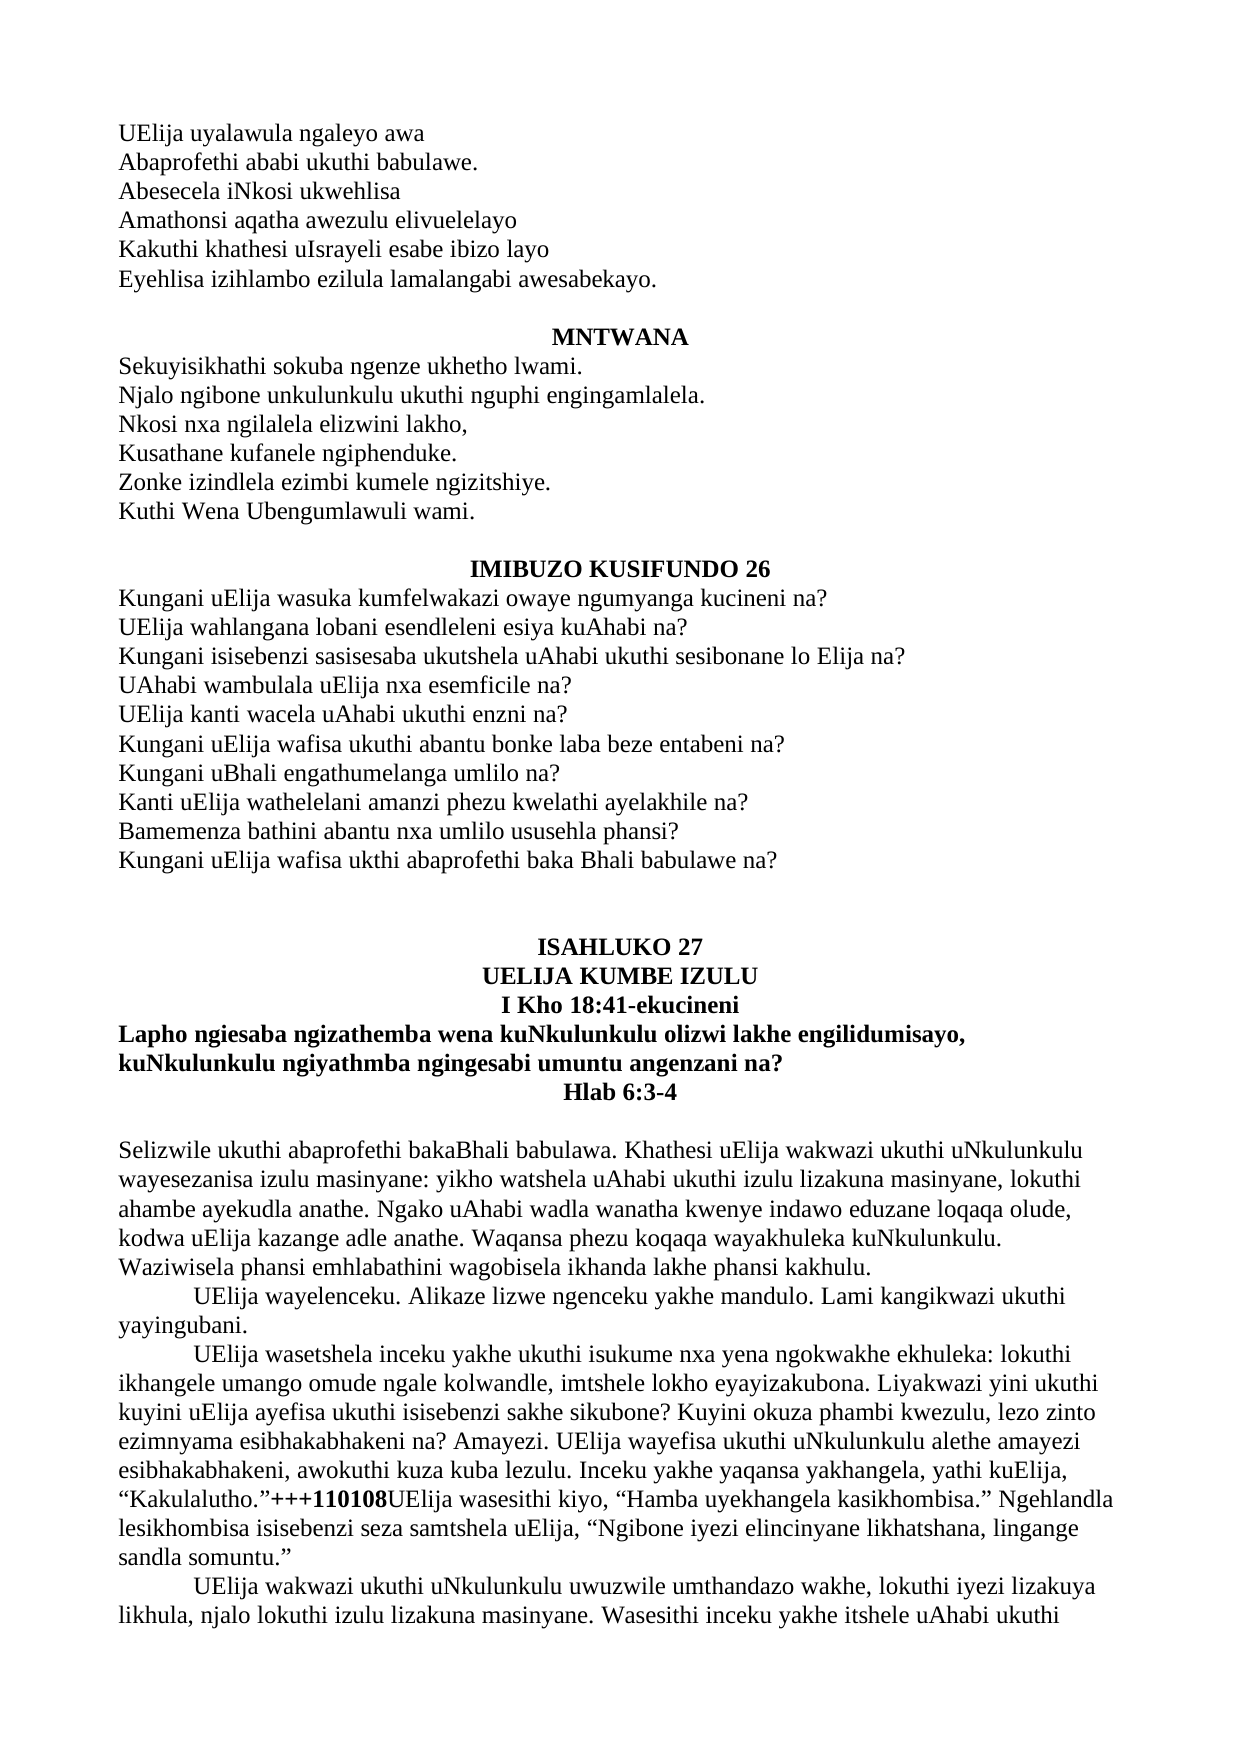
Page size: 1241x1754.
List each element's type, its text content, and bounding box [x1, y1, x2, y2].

text Kanti uElija wathelelani amanzi phezu kwelathi ayelakhile na? [118, 787, 1122, 816]
text Njalo ngibone unkulunkulu ukuthi nguphi engingamlalela. [118, 380, 1122, 409]
text UElija wasetshela inceku yakhe ukuthi isukume nxa yena ngokwakhe ekhuleka: lokuthi ikhangele umango omude ngale kolwandle, imtshele lokho eyayizakubona. Liyakwazi yini ukuthi kuyini uElija ayefisa ukuthi isisebenzi sakhe sikubone? Kuyini okuza phambi kwezulu, lezo zinto ezimnyama esibhakabhakeni na? Amayezi. UElija wayefisa ukuthi uNkulunkulu alethe amayezi esibhakabhakeni, awokuthi kuza kuba lezulu. Inceku yakhe yaqansa yakhangela, yathi kuElija, “Kakulalutho.”+++110108UElija wasesithi kiyo, “Hamba uyekhangela kasikhombisa.” Ngehlandla lesikhombisa isisebenzi seza samtshela uElija, “Ngibone iyezi elincinyane likhatshana, lingange sandla somuntu.” [118, 1339, 1122, 1571]
text UELIJA KUMBE IZULU [118, 961, 1122, 990]
text Eyehlisa izihlambo ezilula lamalangabi awesabekayo. [118, 263, 1122, 292]
text Kungani uElija wasuka kumfelwakazi owaye ngumyanga kucineni na? [118, 583, 1122, 612]
text Zonke izindlela ezimbi kumele ngizitshiye. [118, 467, 1122, 496]
text Hlab 6:3-4 [118, 1077, 1122, 1106]
text UElija wahlangana lobani esendleleni esiya kuAhabi na? [118, 612, 1122, 641]
text I Kho 18:41-ekucineni [118, 990, 1122, 1019]
text UElija wayelenceku. Alikaze lizwe ngenceku yakhe mandulo. Lami kangikwazi ukuthi yayingubani. [118, 1281, 1122, 1339]
text Kungani isisebenzi sasisesaba ukutshela uAhabi ukuthi sesibonane lo Elija na? [118, 641, 1122, 670]
text Lapho ngiesaba ngizathemba wena kuNkulunkulu olizwi lakhe engilidumisayo, kuNkulunkulu ngiyathmba ngingesabi umuntu angenzani na? [118, 1019, 1122, 1077]
text Kuthi Wena Ubengumlawuli wami. [118, 496, 1122, 525]
text Selizwile ukuthi abaprofethi bakaBhali babulawa. Khathesi uElija wakwazi ukuthi uNkulunkulu wayesezanisa izulu masinyane: yikho watshela uAhabi ukuthi izulu lizakuna masinyane, lokuthi ahambe ayekudla anathe. Ngako uAhabi wadla wanatha kwenye indawo eduzane loqaqa olude, kodwa uElija kazange adle anathe. Waqansa phezu koqaqa wayakhuleka kuNkulunkulu. Waziwisela phansi emhlabathini wagobisela ikhanda lakhe phansi kakhulu. [118, 1135, 1122, 1281]
text ISAHLUKO 27 [118, 932, 1122, 961]
text UElija kanti wacela uAhabi ukuthi enzni na? [118, 699, 1122, 728]
text Abaprofethi ababi ukuthi babulawe. [118, 147, 1122, 176]
text UElija uyalawula ngaleyo awa [118, 118, 1122, 147]
text Amathonsi aqatha awezulu elivuelelayo [118, 205, 1122, 234]
text Kungani uElija wafisa ukthi abaprofethi baka Bhali babulawe na? [118, 845, 1122, 874]
text Bamemenza bathini abantu nxa umlilo ususehla phansi? [118, 816, 1122, 845]
text Kungani uElija wafisa ukuthi abantu bonke laba beze entabeni na? [118, 728, 1122, 757]
text UElija wakwazi ukuthi uNkulunkulu uwuzwile umthandazo wakhe, lokuthi iyezi lizakuya likhula, njalo lokuthi izulu lizakuna masinyane. Wasesithi inceku yakhe itshele uAhabi ukuthi [118, 1571, 1122, 1629]
text UAhabi wambulala uElija nxa esemficile na? [118, 670, 1122, 699]
text IMIBUZO KUSIFUNDO 26 [118, 554, 1122, 583]
text Kungani uBhali engathumelanga umlilo na? [118, 757, 1122, 787]
text MNTWANA [118, 322, 1122, 351]
text Kusathane kufanele ngiphenduke. [118, 438, 1122, 467]
text Sekuyisikhathi sokuba ngenze ukhetho lwami. [118, 351, 1122, 380]
text Abesecela iNkosi ukwehlisa [118, 176, 1122, 205]
text Kakuthi khathesi uIsrayeli esabe ibizo layo [118, 234, 1122, 263]
text Nkosi nxa ngilalela elizwini lakho, [118, 409, 1122, 438]
